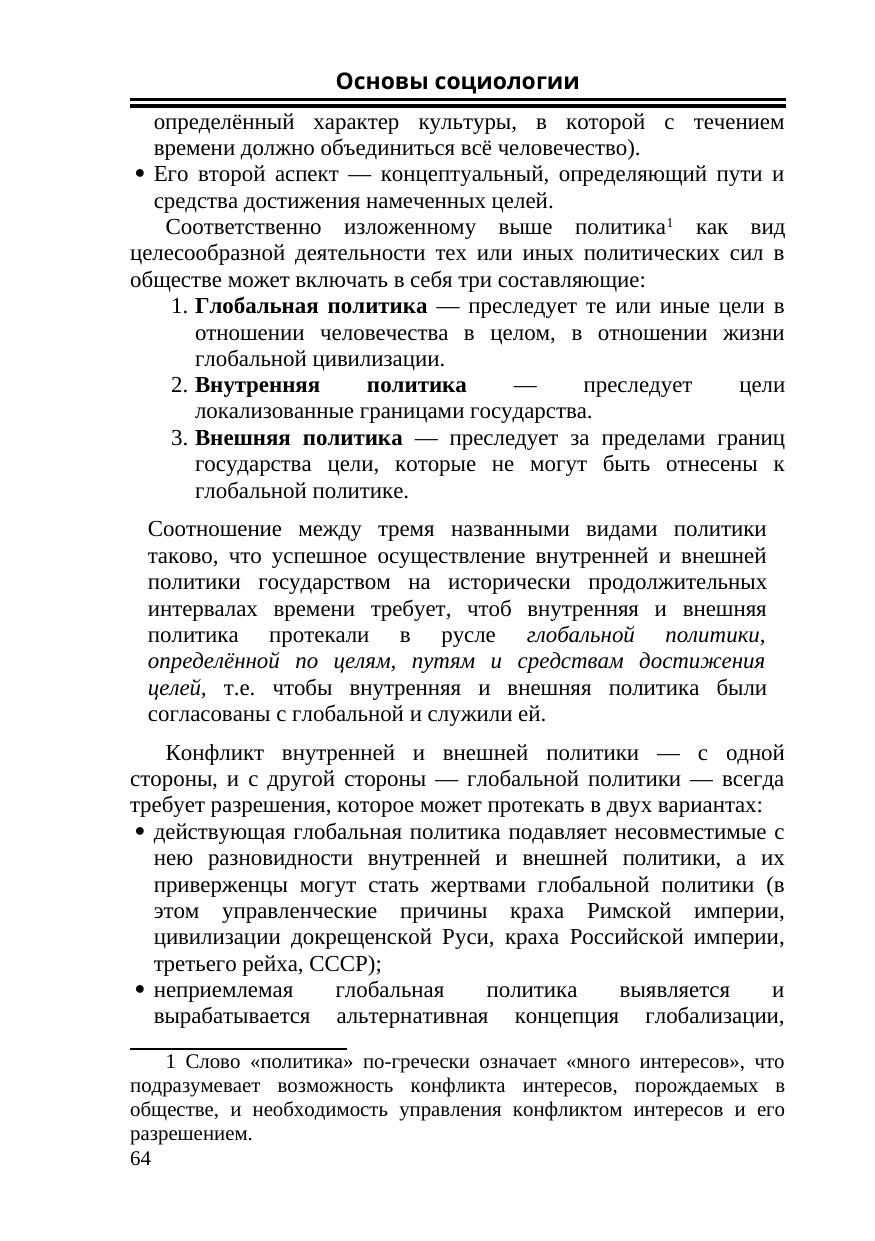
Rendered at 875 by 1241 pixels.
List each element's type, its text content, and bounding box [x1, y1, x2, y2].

text Слово «политика» по-гречески означает «много интересов», что подразумевает возможность конфликта интересов, порождаемых в обществе, и необходимость управления конфликтом интересов и его разрешением. [130, 1049, 786, 1145]
list Глобальная политика — преследует те или иные цели в отношении человечества в целом, в отношении жизни глобальной цивилизации. [165, 292, 786, 371]
list действующая глобальная политика подавляет несовместимые с нею разновидности внутренней и внешней политики, а их приверженцы могут стать жертвами глобальной политики (в этом управленческие причины краха Римской империи, цивилизации докрещенской Руси, краха Российской империи, третьего рейха, СССР); [136, 818, 786, 976]
list неприемлемая глобальная политика выявляется и вырабатывается альтернативная концепция глобализации, [136, 976, 786, 1029]
list Внешняя политика — преследует за пределами границ государства цели, которые не могут быть отнесены к глобальной политике. [165, 424, 786, 503]
list определённый характер культуры, в которой с течением времени должно объединиться всё человечество). [136, 108, 786, 160]
list Внутренняя политика — преследует цели локализованные границами государства. [165, 371, 786, 424]
text Соотношение между тремя названными видами политики таково, что успешное осуществление внутренней и внешней политики государством на исторически продолжительных интервалах времени требует, чтоб внутренняя и внешняя политика протекали в русле глобальной политики, определённой по целям, путям и средствам достижения целей, т.е. чтобы внутренняя и внешняя политика были согласованы с глобальной и служили ей. [148, 516, 768, 726]
text Соответственно изложенному выше политика как вид целесообразной деятельности тех или иных политических сил в обществе может включать в себя три составляющие: [130, 213, 786, 292]
text Конфликт внутренней и внешней политики — с одной стороны, и с другой стороны — глобальной политики — всегда требует разрешения, которое может протекать в двух вариантах: [130, 739, 786, 818]
list Его второй аспект — концептуальный, определяющий пути и средства достижения намеченных целей. [136, 160, 786, 213]
